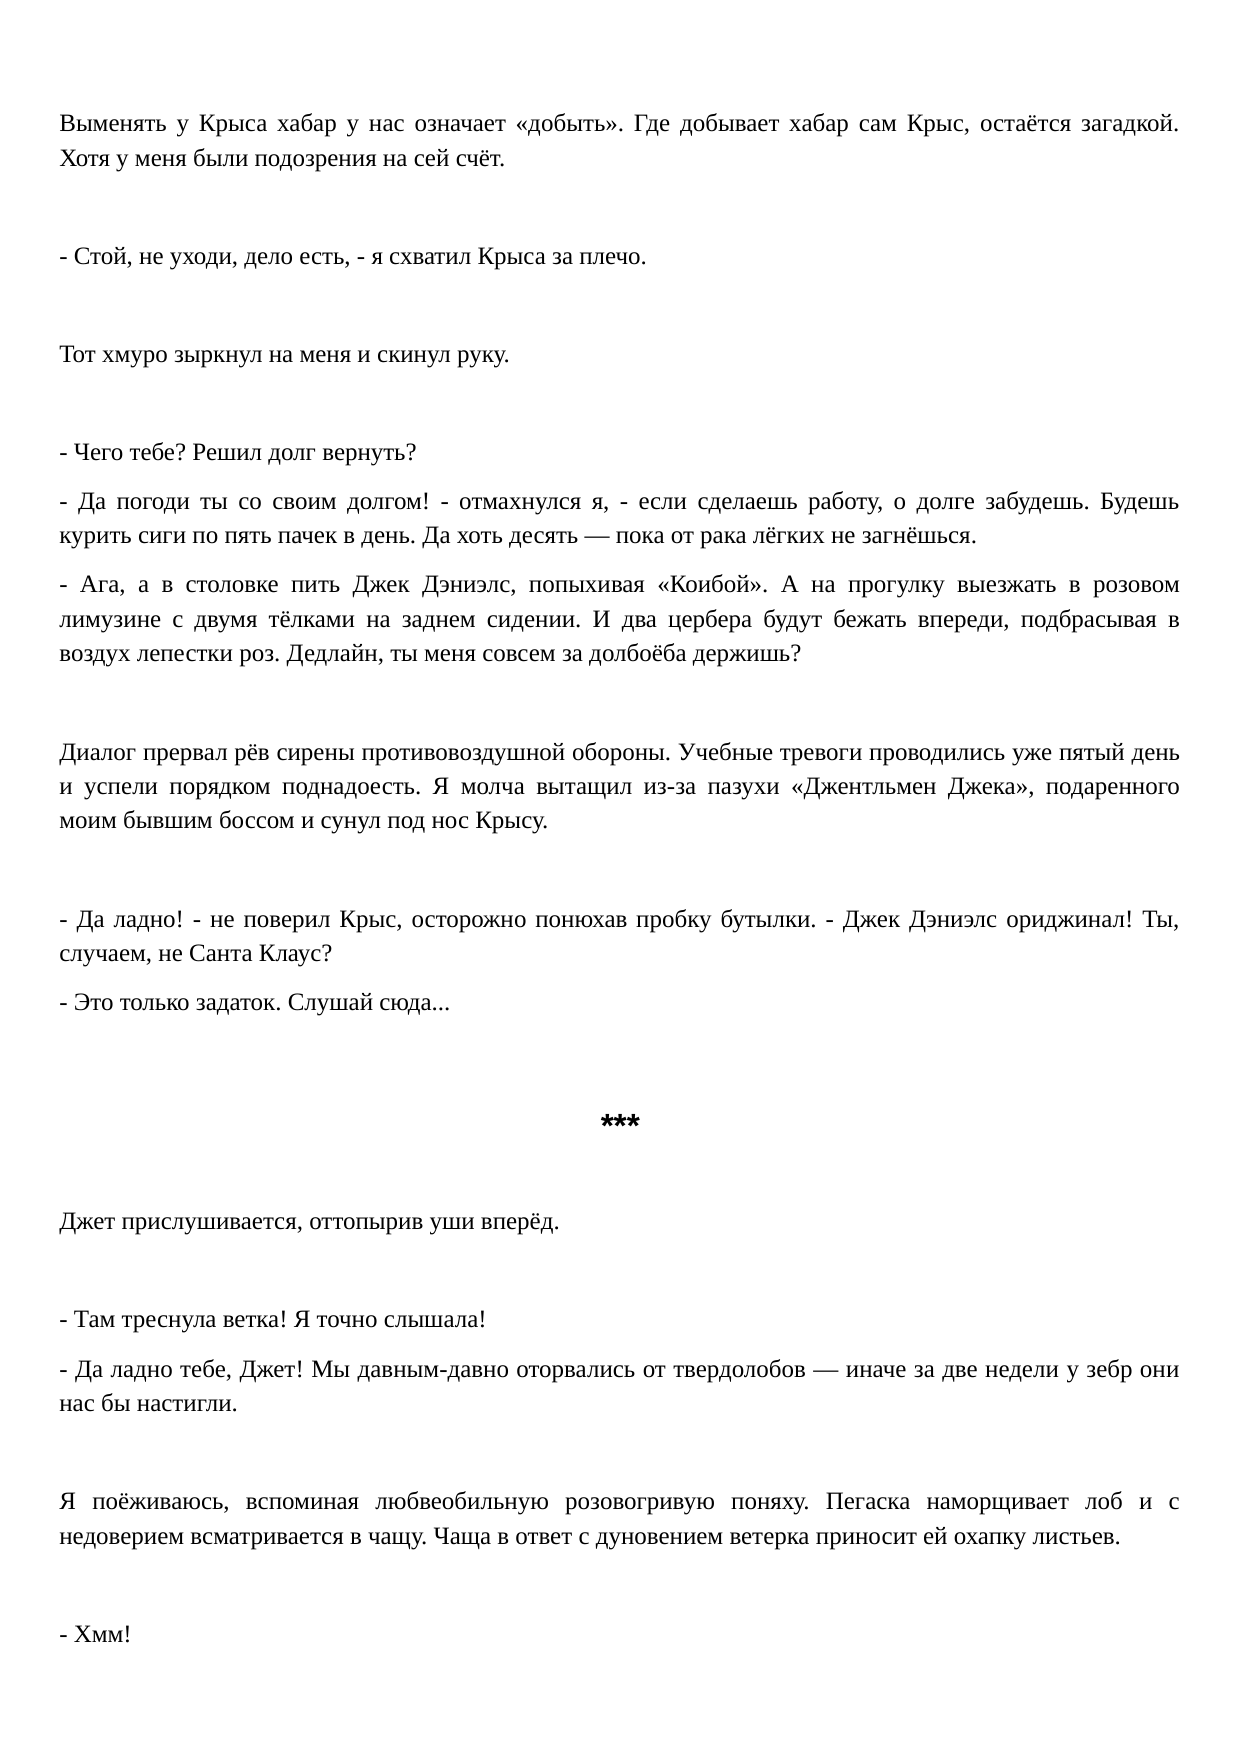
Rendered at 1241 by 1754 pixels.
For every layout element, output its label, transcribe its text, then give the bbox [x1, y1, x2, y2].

text - Да ладно тебе, Джет! Мы давным-давно оторвались от твердолобов — иначе за две недели у зебр они нас бы настигли. [59, 1354, 1181, 1417]
text Я поёживаюсь, вспоминая любвеобильную розовогривую поняху. Пегаска наморщивает лоб и с недоверием всматривается в чащу. Чаща в ответ с дуновением ветерка приносит ей охапку листьев. [59, 1486, 1181, 1549]
text Тот хмуро зыркнул на меня и скинул руку. [59, 339, 1181, 368]
text - Да ладно! - не поверил Крыс, осторожно понюхав пробку бутылки. - Джек Дэниэлс ориджинал! Ты, случаем, не Санта Клаус? [59, 904, 1181, 967]
text Выменять у Крыса хабар у нас означает «добыть». Где добывает хабар сам Крыс, остаётся загадкой. Хотя у меня были подозрения на сей счёт. [59, 108, 1181, 171]
subtitle *** [59, 1106, 1181, 1145]
text - Ага, а в столовке пить Джек Дэниэлс, попыхивая «Коибой». А на прогулку выезжать в розовом лимузине с двумя тёлками на заднем сидении. И два цербера будут бежать впереди, подбрасывая в воздух лепестки роз. Дедлайн, ты меня совсем за долбоёба держишь? [59, 569, 1181, 667]
text - Чего тебе? Решил долг вернуть? [59, 437, 1181, 466]
text - Это только задаток. Слушай сюда... [59, 987, 1181, 1016]
text - Там треснула ветка! Я точно слышала! [59, 1304, 1181, 1333]
text Диалог прервал рёв сирены противовоздушной обороны. Учебные тревоги проводились уже пятый день и успели порядком поднадоесть. Я молча вытащил из-за пазухи «Джентльмен Джека», подаренного моим бывшим боссом и сунул под нос Крысу. [59, 737, 1181, 834]
text - Стой, не уходи, дело есть, - я схватил Крыса за плечо. [59, 241, 1181, 269]
text - Хмм! [59, 1619, 1181, 1648]
text Джет прислушивается, оттопырив уши вперёд. [59, 1206, 1181, 1235]
text - Да погоди ты со своим долгом! - отмахнулся я, - если сделаешь работу, о долге забудешь. Будешь курить сиги по пять пачек в день. Да хоть десять — пока от рака лёгких не загнёшься. [59, 486, 1181, 549]
